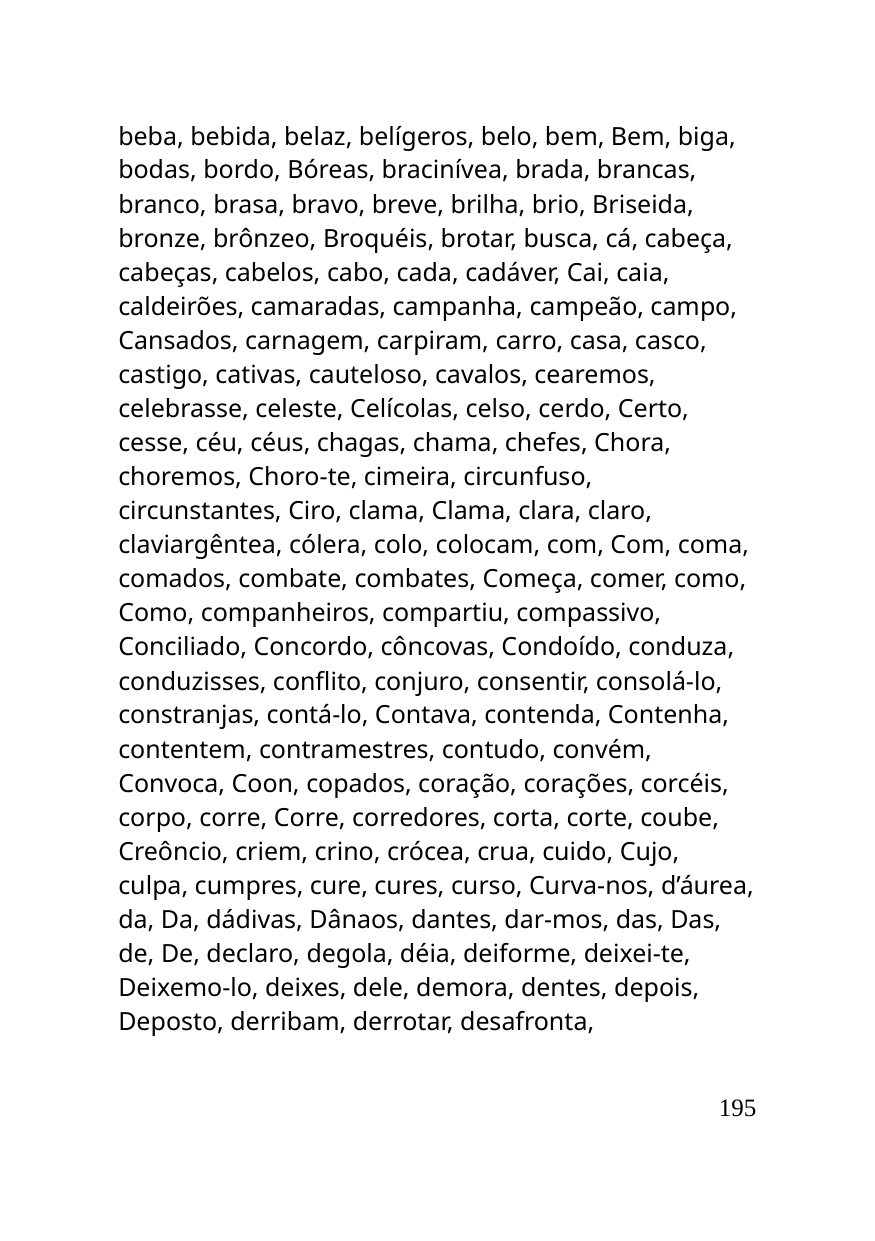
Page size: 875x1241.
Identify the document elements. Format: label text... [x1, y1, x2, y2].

text beba, bebida, belaz, belígeros, belo, bem, Bem, biga, bodas, bordo, Bóreas, bracinívea, brada, brancas, branco, brasa, bravo, breve, brilha, brio, Briseida, bronze, brônzeo, Broquéis, brotar, busca, cá, cabeça, cabeças, cabelos, cabo, cada, cadáver, Cai, caia, caldeirões, camaradas, campanha, campeão, campo, Cansados, carnagem, carpiram, carro, casa, casco, castigo, cativas, cauteloso, cavalos, cearemos, celebrasse, celeste, Celícolas, celso, cerdo, Certo, cesse, céu, céus, chagas, chama, chefes, Chora, choremos, Choro-te, cimeira, circunfuso, circunstantes, Ciro, clama, Clama, clara, claro, claviargêntea, cólera, colo, colocam, com, Com, coma, comados, combate, combates, Começa, comer, como, Como, companheiros, compartiu, compassivo, Conciliado, Concordo, côncovas, Condoído, conduza, conduzisses, conflito, conjuro, consentir, consolá-lo, constranjas, contá-lo, Contava, contenda, Contenha, contentem, contramestres, contudo, convém, Convoca, Coon, copados, coração, corações, corcéis, corpo, corre, Corre, corredores, corta, corte, coube, Creôncio, criem, crino, crócea, crua, cuido, Cujo, culpa, cumpres, cure, cures, curso, Curva-nos, d’áurea, da, Da, dádivas, Dânaos, dantes, dar-mos, das, Das, de, De, declaro, degola, déia, deiforme, deixei-te, Deixemo-lo, deixes, dele, demora, dentes, depois, Deposto, derribam, derrotar, desafronta, [118, 118, 756, 1038]
